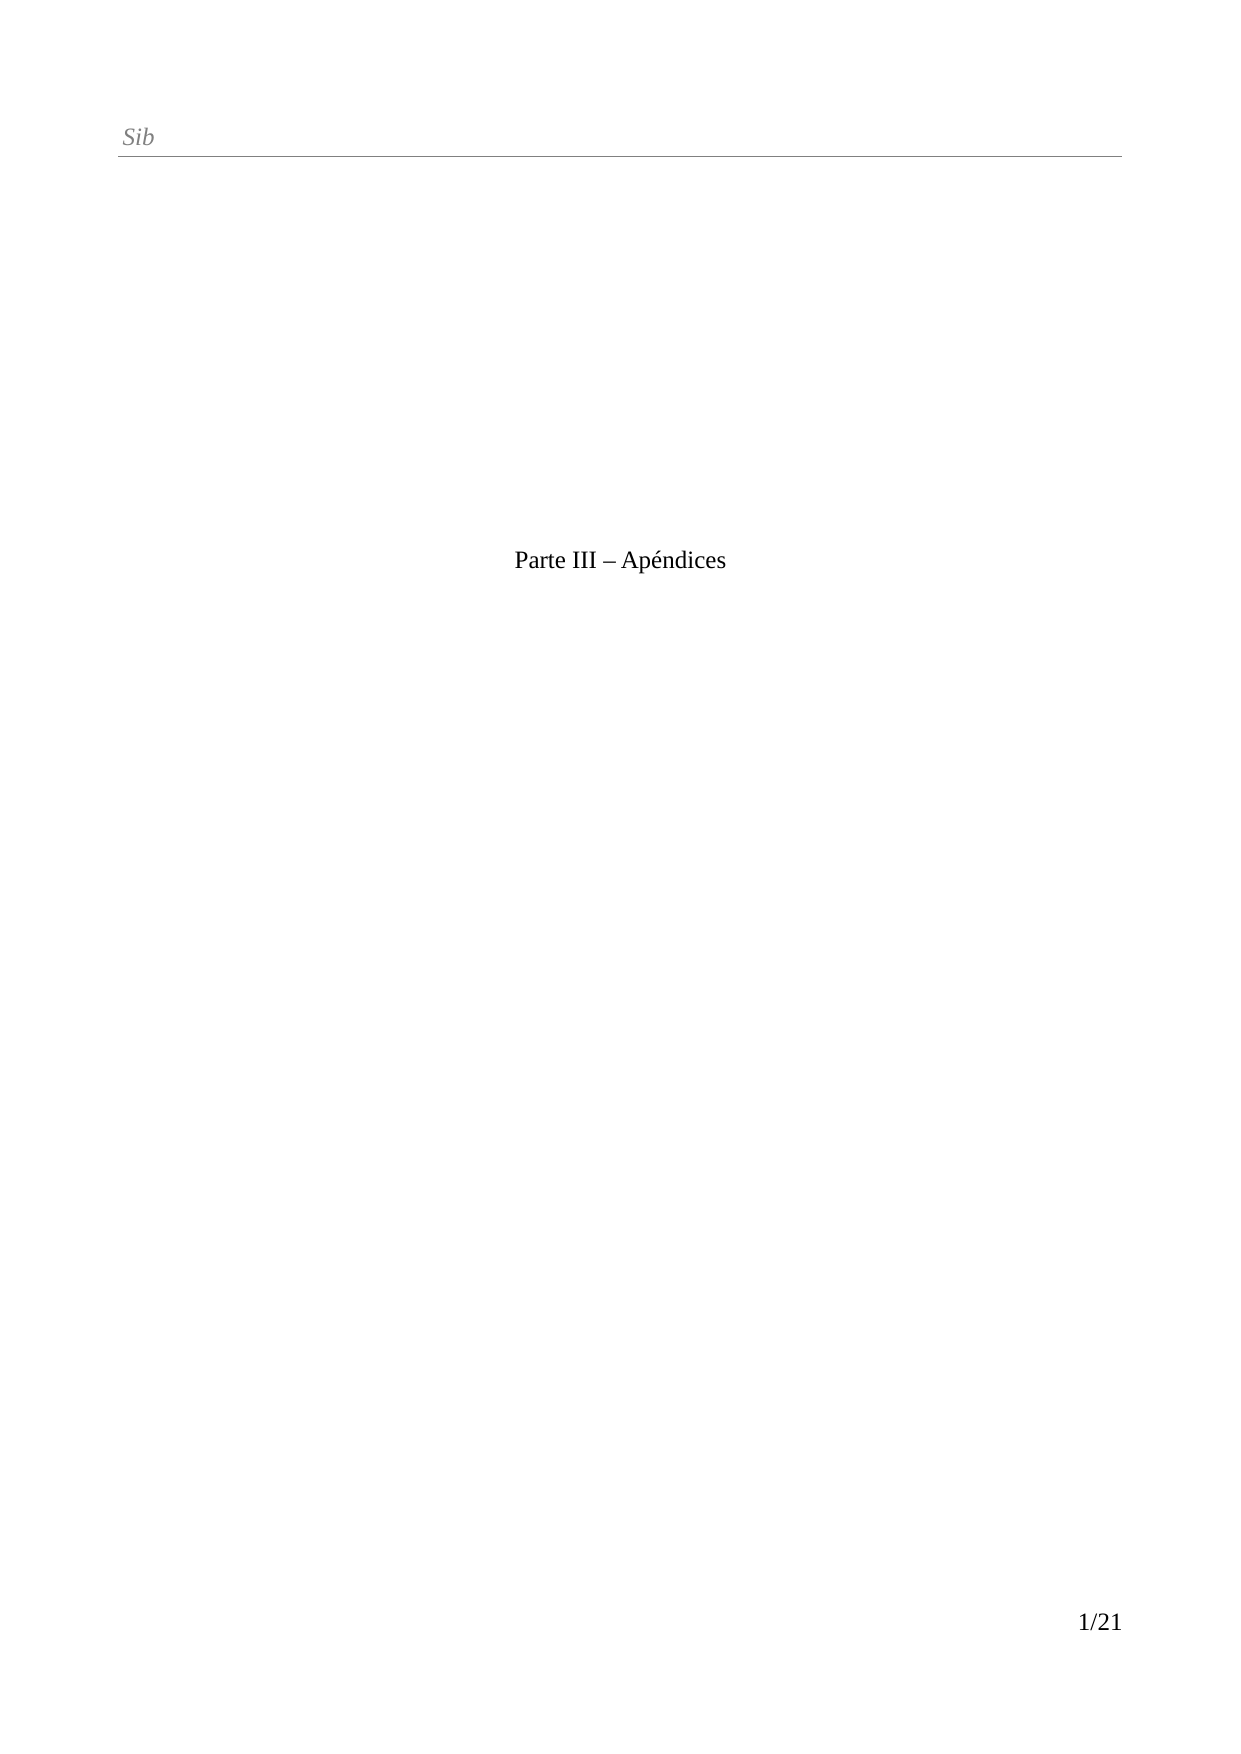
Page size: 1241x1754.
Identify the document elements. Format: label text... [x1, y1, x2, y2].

text Parte III – Apéndices [118, 545, 1122, 574]
